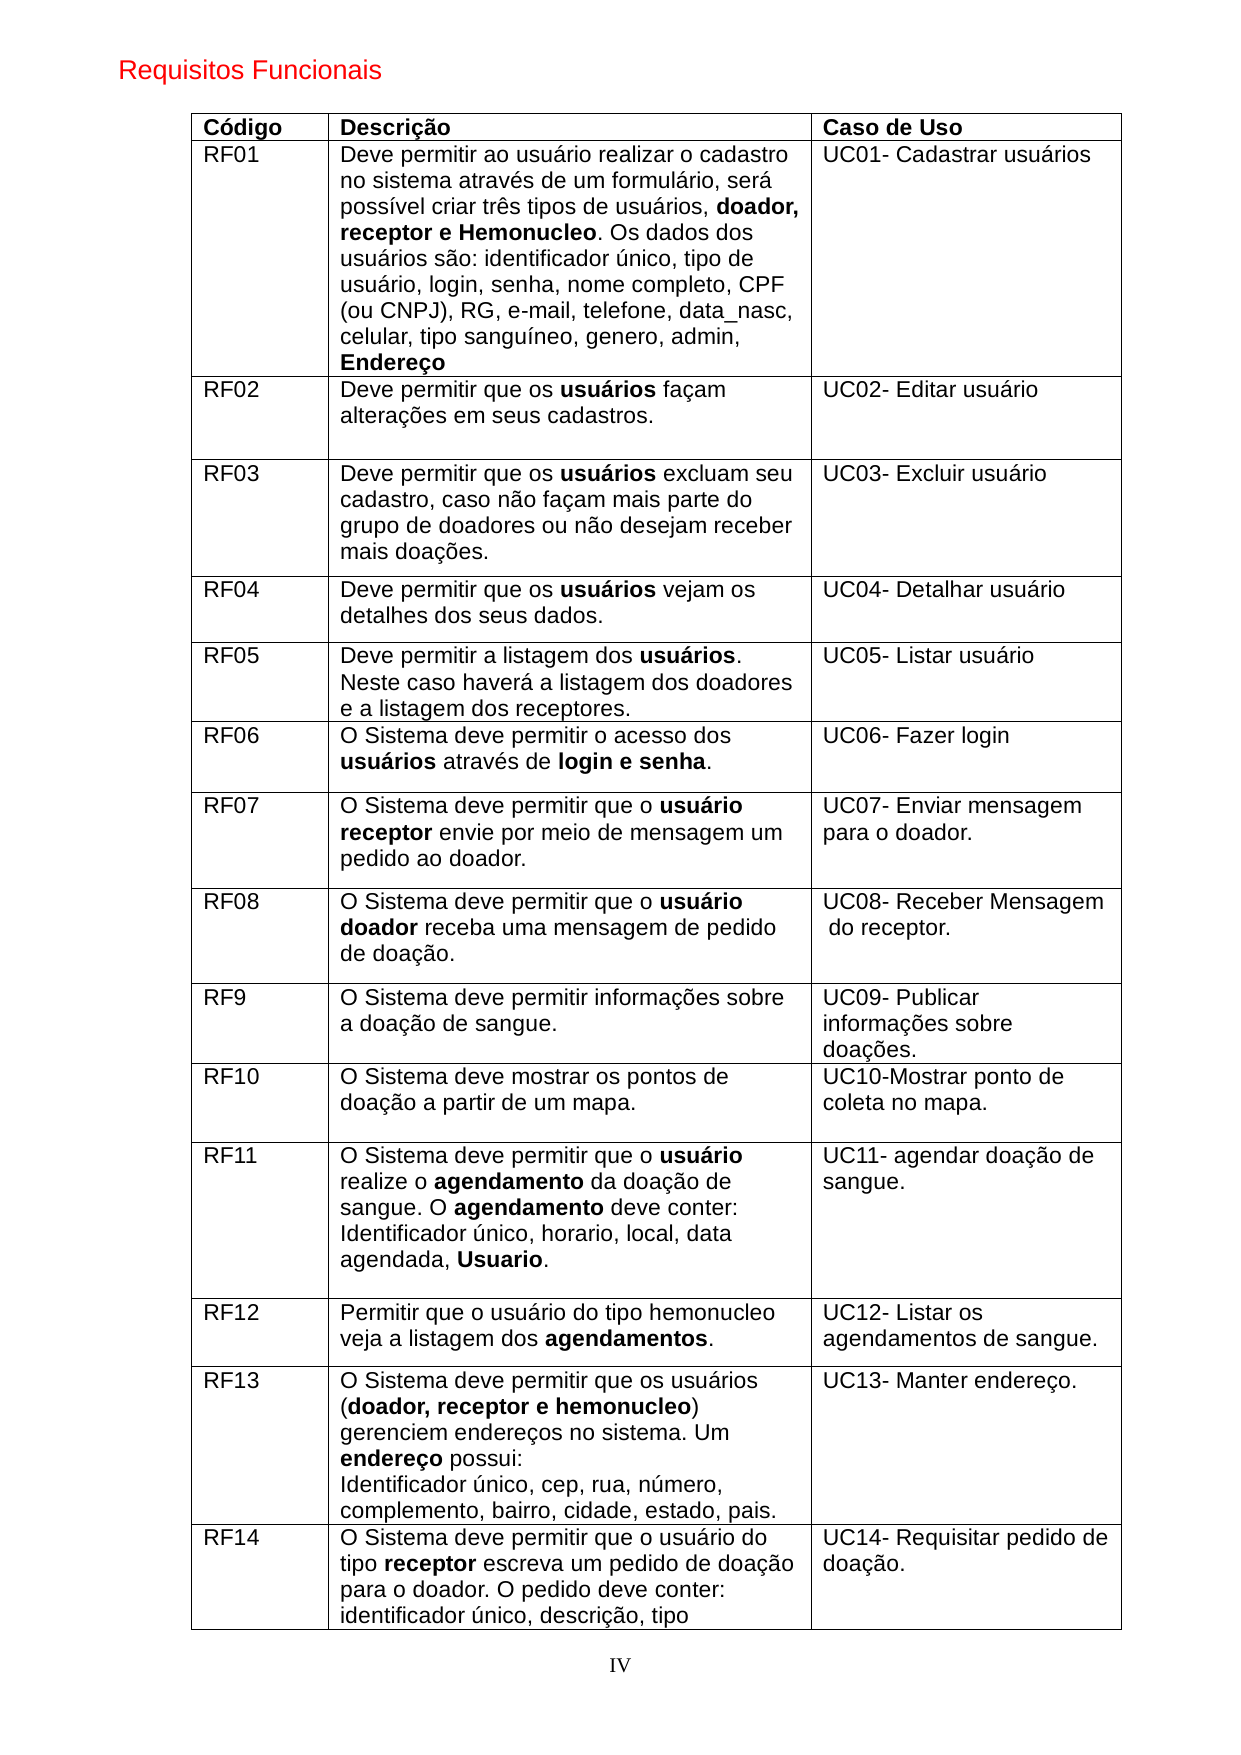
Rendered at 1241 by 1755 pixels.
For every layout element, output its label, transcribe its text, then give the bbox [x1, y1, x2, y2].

table_cell Permitir que o usuário do tipo hemonucleo veja a listagem dos agendamentos. [329, 1299, 811, 1366]
table_cell UC06- Fazer login [812, 722, 1121, 792]
table_cell UC05- Listar usuário [812, 643, 1121, 721]
table_cell RF9 [192, 984, 328, 1062]
table_header Descrição [329, 114, 811, 140]
table_cell UC08- Receber Mensagem do receptor. [812, 889, 1121, 983]
table_cell O Sistema deve permitir que os usuários (doador, receptor e hemonucleo) gerenciem endereços no sistema. Um endereço possui: Identificador único, cep, rua, número, complemento, bairro, cidade, estado, pais. [329, 1367, 811, 1523]
table_cell O Sistema deve permitir informações sobre a doação de sangue. [329, 984, 811, 1062]
table_cell UC04- Detalhar usuário [812, 577, 1121, 642]
table_cell UC07- Enviar mensagem para o doador. [812, 793, 1121, 888]
table_cell RF11 [192, 1143, 328, 1298]
table_cell O Sistema deve permitir que o usuário doador receba uma mensagem de pedido de doação. [329, 889, 811, 983]
table_cell UC01- Cadastrar usuários [812, 141, 1121, 376]
table_cell O Sistema deve permitir o acesso dos usuários através de login e senha. [329, 722, 811, 792]
table_cell O Sistema deve permitir que o usuário receptor envie por meio de mensagem um pedido ao doador. [329, 793, 811, 888]
table_cell Deve permitir a listagem dos usuários. Neste caso haverá a listagem dos doadores e a listagem dos receptores. [329, 643, 811, 721]
table_cell O Sistema deve mostrar os pontos de doação a partir de um mapa. [329, 1064, 811, 1142]
table_cell UC11- agendar doação de sangue. [812, 1143, 1121, 1298]
table_header Código [192, 114, 328, 140]
table_cell UC13- Manter endereço. [812, 1367, 1121, 1523]
table_cell RF12 [192, 1299, 328, 1366]
table_cell RF14 [192, 1525, 328, 1629]
table_cell UC02- Editar usuário [812, 377, 1121, 459]
table_cell RF06 [192, 722, 328, 792]
table_cell Deve permitir que os usuários vejam os detalhes dos seus dados. [329, 577, 811, 642]
table_cell O Sistema deve permitir que o usuário do tipo receptor escreva um pedido de doação para o doador. O pedido deve conter: identificador único, descrição, tipo [329, 1525, 811, 1629]
table_cell RF03 [192, 460, 328, 576]
table_cell RF08 [192, 889, 328, 983]
table_cell Deve permitir que os usuários façam alterações em seus cadastros. [329, 377, 811, 459]
table_cell RF02 [192, 377, 328, 459]
table_cell UC09- Publicar informações sobre doações. [812, 984, 1121, 1062]
table_header Caso de Uso [812, 114, 1121, 140]
table_cell Deve permitir ao usuário realizar o cadastro no sistema através de um formulário, será possível criar três tipos de usuários, doador, receptor e Hemonucleo. Os dados dos usuários são: identificador único, tipo de usuário, login, senha, nome completo, CPF (ou CNPJ), RG, e-mail, telefone, data_nasc, celular, tipo sanguíneo, genero, admin, Endereço [329, 141, 811, 376]
table_cell O Sistema deve permitir que o usuário realize o agendamento da doação de sangue. O agendamento deve conter: Identificador único, horario, local, data agendada, Usuario. [329, 1143, 811, 1298]
table_cell RF13 [192, 1367, 328, 1523]
table_cell Deve permitir que os usuários excluam seu cadastro, caso não façam mais parte do grupo de doadores ou não desejam receber mais doações. [329, 460, 811, 576]
table_cell RF10 [192, 1064, 328, 1142]
table_cell UC10-Mostrar ponto de coleta no mapa. [812, 1064, 1121, 1142]
table_cell RF05 [192, 643, 328, 721]
table_cell UC12- Listar os agendamentos de sangue. [812, 1299, 1121, 1366]
table_cell UC03- Excluir usuário [812, 460, 1121, 576]
table_cell UC14- Requisitar pedido de doação. [812, 1525, 1121, 1629]
table_cell RF01 [192, 141, 328, 376]
subtitle Requisitos Funcionais [118, 55, 1122, 85]
table_cell RF04 [192, 577, 328, 642]
table_cell RF07 [192, 793, 328, 888]
